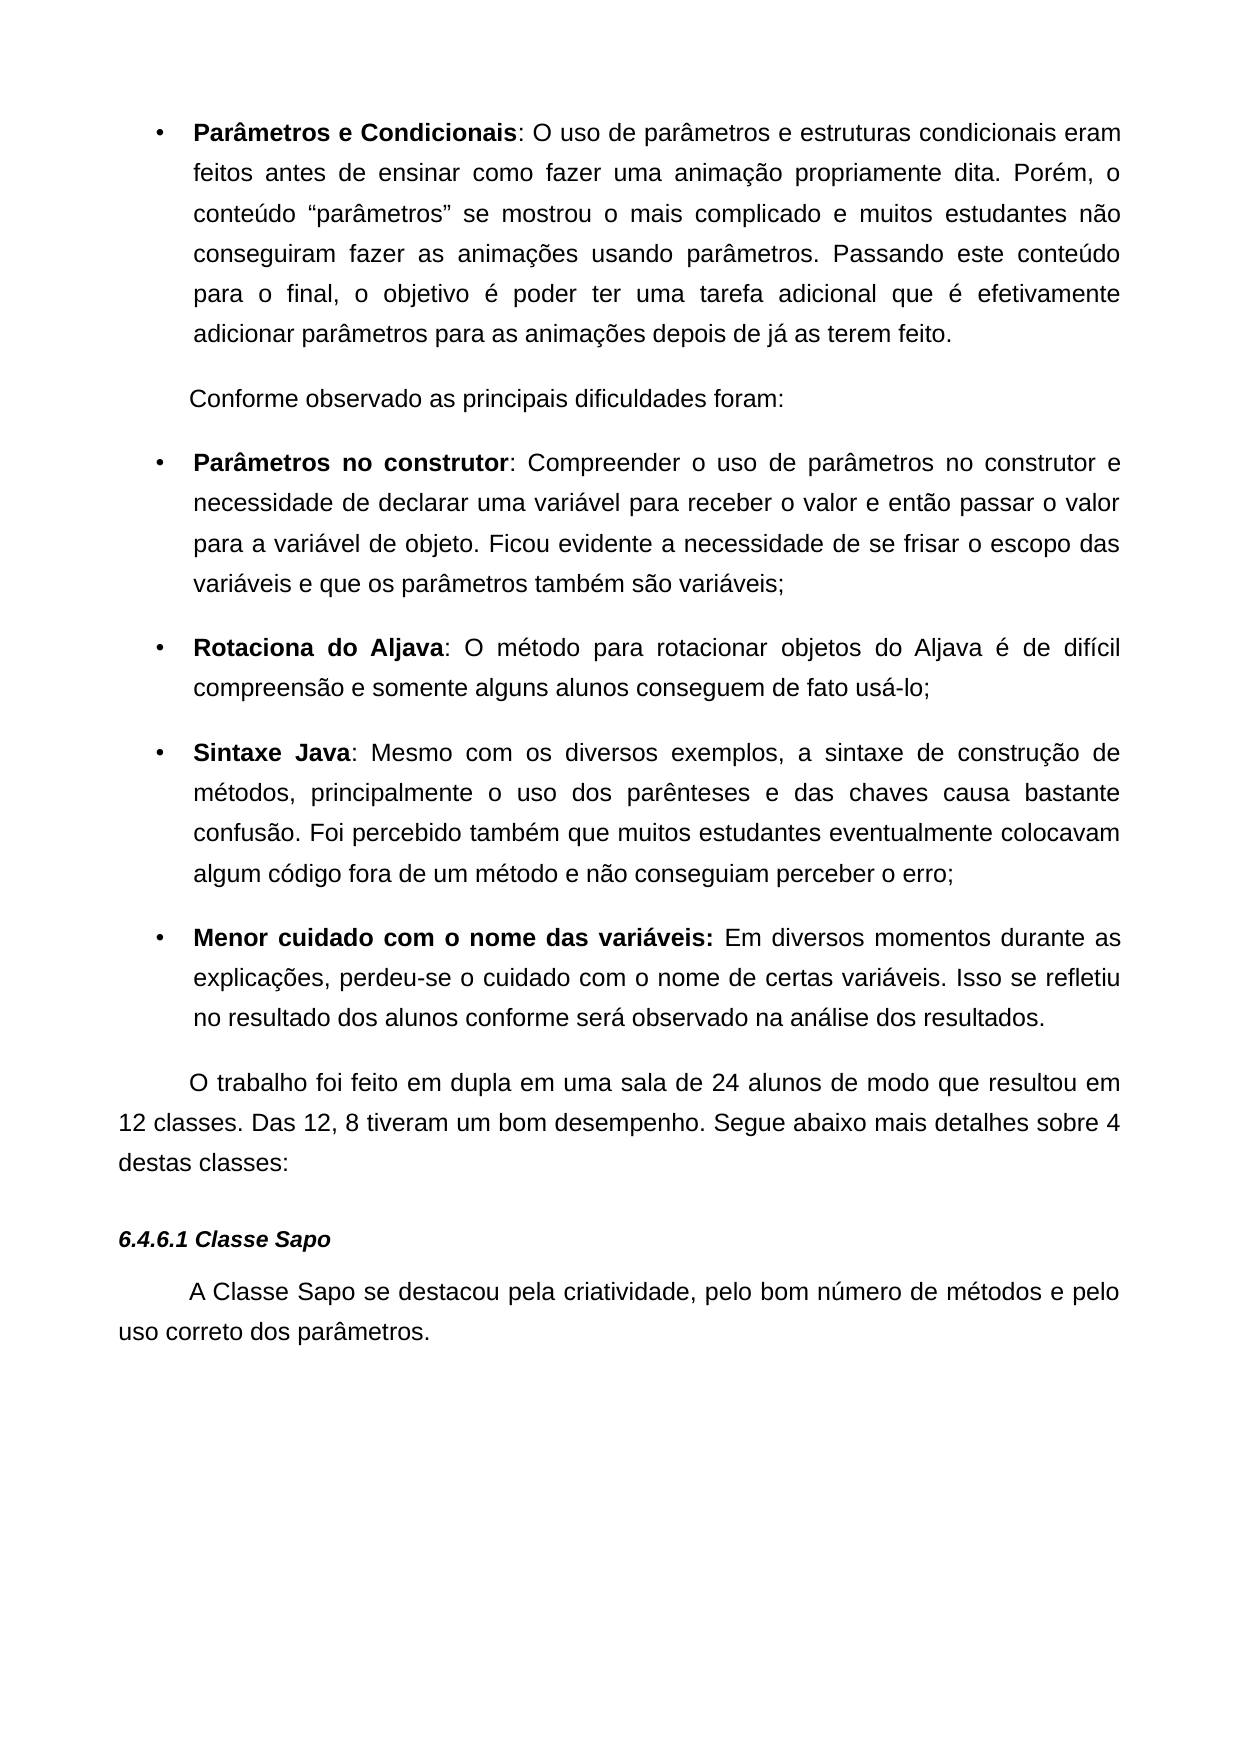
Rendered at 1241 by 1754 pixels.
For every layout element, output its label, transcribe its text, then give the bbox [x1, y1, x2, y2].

list Menor cuidado com o nome das variáveis: Em diversos momentos durante as explicações, perdeu-se o cuidado com o nome de certas variáveis. Isso se refletiu no resultado dos alunos conforme será observado na análise dos resultados. [156, 923, 1122, 1032]
list Parâmetros no construtor: Compreender o uso de parâmetros no construtor e necessidade de declarar uma variável para receber o valor e então passar o valor para a variável de objeto. Ficou evidente a necessidade de se frisar o escopo das variáveis e que os parâmetros também são variáveis; [156, 448, 1122, 597]
list Parâmetros e Condicionais: O uso de parâmetros e estruturas condicionais eram feitos antes de ensinar como fazer uma animação propriamente dita. Porém, o conteúdo “parâmetros” se mostrou o mais complicado e muitos estudantes não conseguiram fazer as animações usando parâmetros. Passando este conteúdo para o final, o objetivo é poder ter uma tarefa adicional que é efetivamente adicionar parâmetros para as animações depois de já as terem feito. [156, 118, 1122, 348]
list Rotaciona do Aljava: O método para rotacionar objetos do Aljava é de difícil compreensão e somente alguns alunos conseguem de fato usá-lo; [156, 633, 1122, 702]
text Conforme observado as principais dificuldades foram: [118, 384, 1122, 412]
subtitle 6.4.6.1 Classe Sapo [118, 1226, 1122, 1252]
text A Classe Sapo se destacou pela criatividade, pelo bom número de métodos e pelo uso correto dos parâmetros. [118, 1276, 1122, 1345]
text O trabalho foi feito em dupla em uma sala de 24 alunos de modo que resultou em 12 classes. Das 12, 8 tiveram um bom desempenho. Segue abaixo mais detalhes sobre 4 destas classes: [118, 1068, 1122, 1177]
list Sintaxe Java: Mesmo com os diversos exemplos, a sintaxe de construção de métodos, principalmente o uso dos parênteses e das chaves causa bastante confusão. Foi percebido também que muitos estudantes eventualmente colocavam algum código fora de um método e não conseguiam perceber o erro; [156, 738, 1122, 887]
